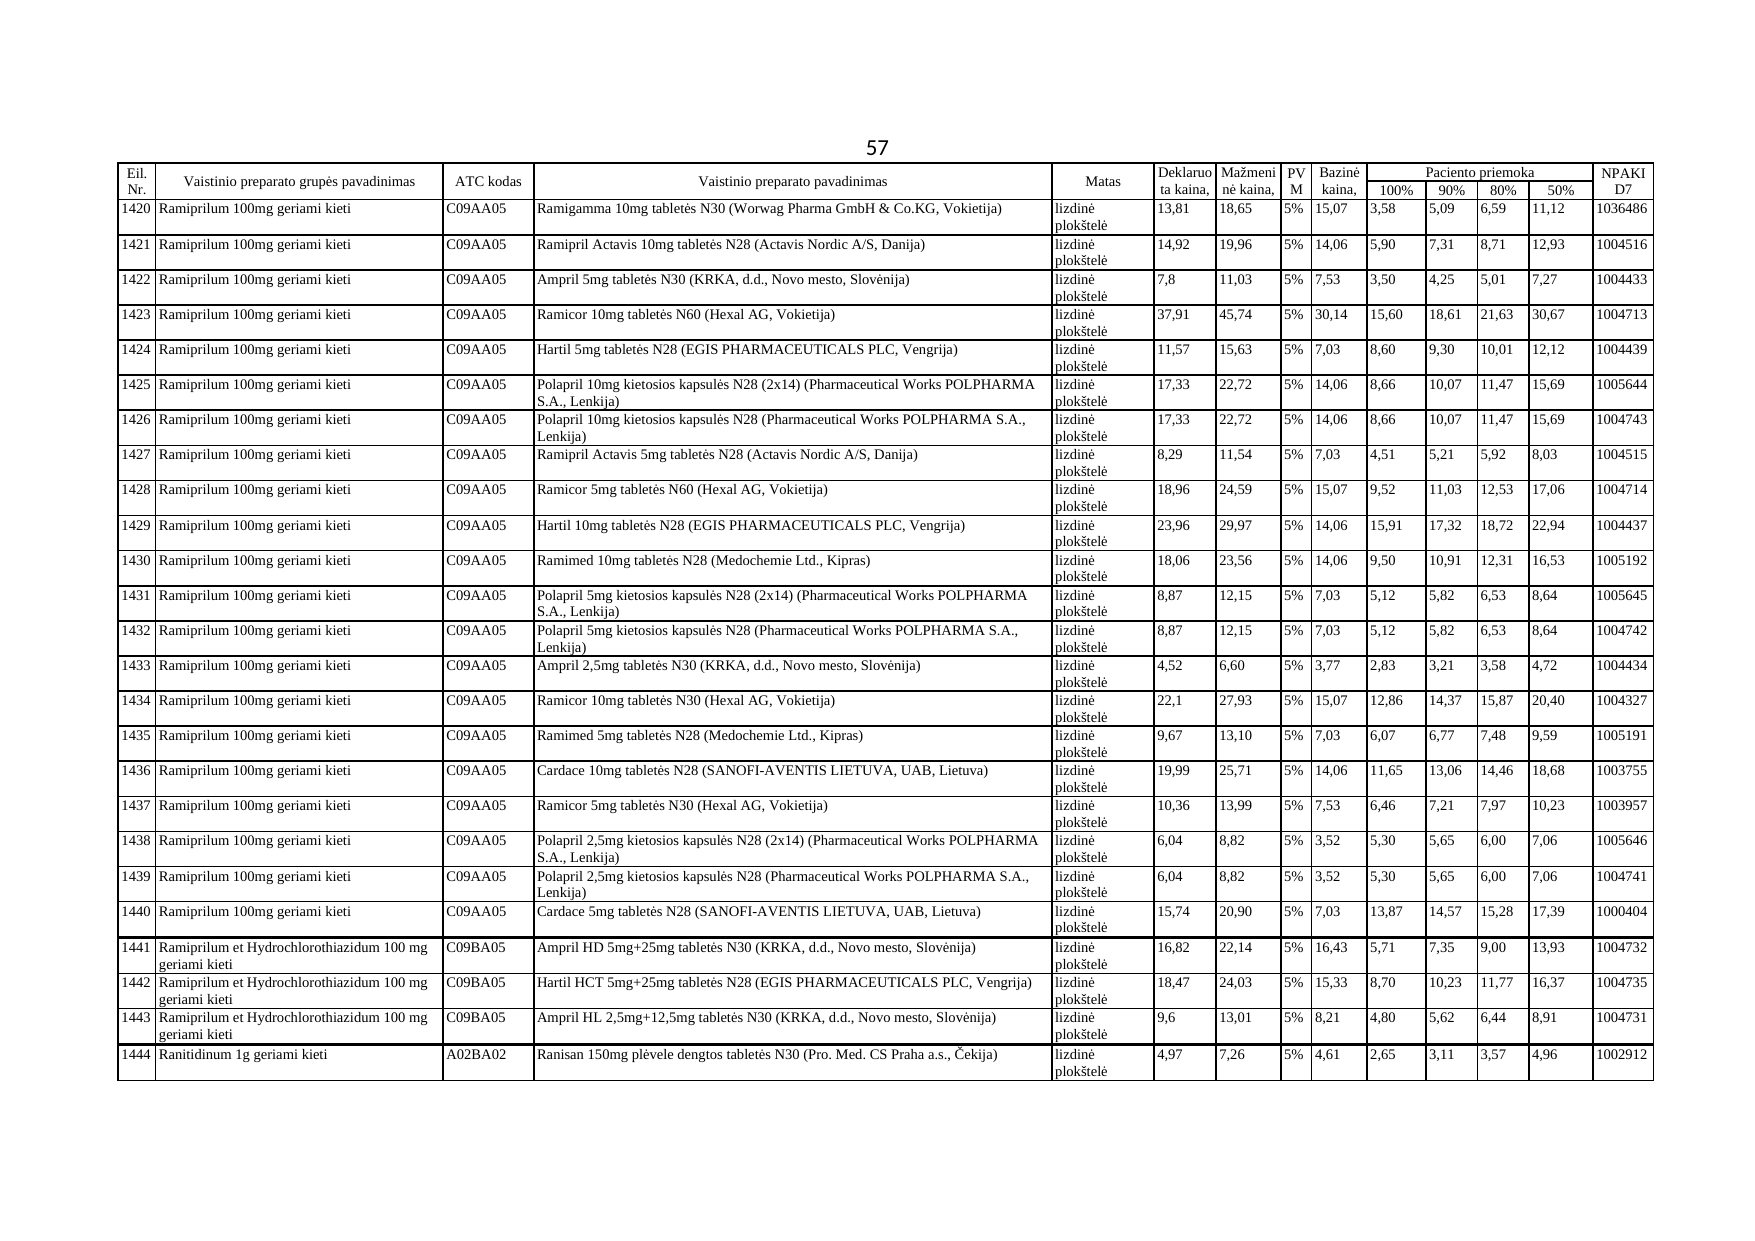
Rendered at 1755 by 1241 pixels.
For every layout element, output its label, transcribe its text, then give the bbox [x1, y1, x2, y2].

table_cell 5,62 [1427, 1009, 1477, 1043]
table_cell 15,69 [1530, 411, 1592, 444]
table_cell 23,56 [1217, 551, 1280, 585]
table_cell 7,06 [1530, 832, 1592, 866]
table_cell Ramiprilum 100mg geriami kieti [156, 587, 442, 620]
table_cell lizdinė plokštelė [1053, 200, 1153, 234]
table_cell 17,06 [1530, 481, 1592, 515]
table_cell 1438 [119, 832, 155, 866]
table_cell 5,92 [1478, 446, 1528, 479]
table_cell C09AA05 [444, 657, 533, 690]
table_header NPAKID7 [1594, 164, 1653, 199]
table_cell 7,06 [1530, 867, 1592, 901]
table_cell 20,40 [1530, 692, 1592, 725]
table_cell 27,93 [1217, 692, 1280, 725]
table_cell 14,06 [1312, 551, 1366, 585]
table_cell C09AA05 [444, 551, 533, 585]
table_cell 1004732 [1594, 939, 1653, 973]
table_cell 6,00 [1478, 832, 1528, 866]
table_cell 1423 [119, 306, 155, 339]
table_cell 18,68 [1530, 762, 1592, 796]
table_cell 9,30 [1427, 341, 1477, 374]
table_cell Ramiprilum 100mg geriami kieti [156, 727, 442, 760]
table_cell 8,87 [1155, 622, 1215, 655]
table_cell lizdinė plokštelė [1053, 481, 1153, 515]
table_cell Polapril 10mg kietosios kapsulės N28 (Pharmaceutical Works POLPHARMA S.A., Lenkija) [535, 411, 1051, 444]
table_cell lizdinė plokštelė [1053, 762, 1153, 796]
table_cell C09AA05 [444, 516, 533, 550]
table_cell Cardace 5mg tabletės N28 (SANOFI-AVENTIS LIETUVA, UAB, Lietuva) [535, 902, 1051, 936]
table_cell 9,00 [1478, 939, 1528, 973]
table_cell 5,82 [1427, 587, 1477, 620]
table_cell Ampril 5mg tabletės N30 (KRKA, d.d., Novo mesto, Slovėnija) [535, 271, 1051, 304]
table_cell 5% [1282, 657, 1311, 690]
table_cell 1004743 [1594, 411, 1653, 444]
table_cell 7,03 [1312, 341, 1366, 374]
table_cell 8,70 [1368, 974, 1425, 1008]
table_cell 1004713 [1594, 306, 1653, 339]
table_cell Ramiprilum 100mg geriami kieti [156, 481, 442, 515]
table_cell 4,61 [1312, 1046, 1366, 1079]
table_cell 2,83 [1368, 657, 1425, 690]
table_cell 1430 [119, 551, 155, 585]
table_cell 11,54 [1217, 446, 1280, 479]
table_cell Ranisan 150mg plėvele dengtos tabletės N30 (Pro. Med. CS Praha a.s., Čekija) [535, 1046, 1051, 1079]
table_cell C09AA05 [444, 587, 533, 620]
table_cell 7,27 [1530, 271, 1592, 304]
table_cell 37,91 [1155, 306, 1215, 339]
table_cell 17,39 [1530, 902, 1592, 936]
table_cell 18,06 [1155, 551, 1215, 585]
table_cell 12,53 [1478, 481, 1528, 515]
table_cell 1422 [119, 271, 155, 304]
table_cell C09AA05 [444, 271, 533, 304]
table_cell Polapril 2,5mg kietosios kapsulės N28 (Pharmaceutical Works POLPHARMA S.A., Lenkija) [535, 867, 1051, 901]
table_cell 14,57 [1427, 902, 1477, 936]
table_cell 7,03 [1312, 902, 1366, 936]
table_cell 1004515 [1594, 446, 1653, 479]
table_cell Polapril 5mg kietosios kapsulės N28 (Pharmaceutical Works POLPHARMA S.A., Lenkija) [535, 622, 1051, 655]
table_cell 5% [1282, 446, 1311, 479]
table_cell 1004742 [1594, 622, 1653, 655]
table_cell 1003755 [1594, 762, 1653, 796]
table_cell 12,31 [1478, 551, 1528, 585]
table_cell Ramiprilum 100mg geriami kieti [156, 376, 442, 409]
table_cell 10,36 [1155, 797, 1215, 831]
table_cell 1004731 [1594, 1009, 1653, 1043]
table_header Bazinė kaina, Lt [1312, 164, 1366, 199]
table_cell Polapril 2,5mg kietosios kapsulės N28 (2x14) (Pharmaceutical Works POLPHARMA S.A., Lenkija) [535, 832, 1051, 866]
table_cell 6,07 [1368, 727, 1425, 760]
table_cell 15,91 [1368, 516, 1425, 550]
table_cell A02BA02 [444, 1046, 533, 1079]
table_cell 3,11 [1427, 1046, 1477, 1079]
table_cell Ramiprilum et Hydrochlorothiazidum 100 mg geriami kieti [156, 974, 442, 1008]
table_cell 5% [1282, 551, 1311, 585]
table_cell 5% [1282, 516, 1311, 550]
table_cell Ramiprilum 100mg geriami kieti [156, 341, 442, 374]
table_cell 3,52 [1312, 832, 1366, 866]
table_cell 3,58 [1478, 657, 1528, 690]
table_cell Ramiprilum et Hydrochlorothiazidum 100 mg geriami kieti [156, 939, 442, 973]
table_cell 1004437 [1594, 516, 1653, 550]
table_cell Ramiprilum 100mg geriami kieti [156, 762, 442, 796]
table_cell C09BA05 [444, 1009, 533, 1043]
table_cell 9,52 [1368, 481, 1425, 515]
table_cell C09AA05 [444, 727, 533, 760]
table_cell 13,93 [1530, 939, 1592, 973]
table_cell 11,65 [1368, 762, 1425, 796]
table_cell lizdinė plokštelė [1053, 832, 1153, 866]
table_cell 12,93 [1530, 236, 1592, 269]
table_cell 14,06 [1312, 411, 1366, 444]
table_cell 1004741 [1594, 867, 1653, 901]
table_cell 11,12 [1530, 200, 1592, 234]
table_cell 6,04 [1155, 867, 1215, 901]
table_cell 13,99 [1217, 797, 1280, 831]
table_cell 5% [1282, 974, 1311, 1008]
table_cell C09AA05 [444, 797, 533, 831]
table_cell 7,97 [1478, 797, 1528, 831]
table_cell 16,37 [1530, 974, 1592, 1008]
table_cell 8,64 [1530, 622, 1592, 655]
table_cell 16,43 [1312, 939, 1366, 973]
table_cell 5,30 [1368, 867, 1425, 901]
table_cell 1000404 [1594, 902, 1653, 936]
table_cell 4,97 [1155, 1046, 1215, 1079]
table_cell 8,03 [1530, 446, 1592, 479]
table_cell 5% [1282, 867, 1311, 901]
table_cell 5% [1282, 797, 1311, 831]
table_cell Ramiprilum 100mg geriami kieti [156, 446, 442, 479]
table_cell C09AA05 [444, 902, 533, 936]
table_cell 23,96 [1155, 516, 1215, 550]
table_cell 1426 [119, 411, 155, 444]
table_cell 3,50 [1368, 271, 1425, 304]
table_cell 30,67 [1530, 306, 1592, 339]
table_cell 11,47 [1478, 376, 1528, 409]
table_cell 7,35 [1427, 939, 1477, 973]
table_cell 2,65 [1368, 1046, 1425, 1079]
table_cell 12,86 [1368, 692, 1425, 725]
table_cell 5% [1282, 271, 1311, 304]
table_cell 1429 [119, 516, 155, 550]
table_cell 11,47 [1478, 411, 1528, 444]
table_cell 11,57 [1155, 341, 1215, 374]
table_cell 8,87 [1155, 587, 1215, 620]
table_cell C09AA05 [444, 481, 533, 515]
table_cell lizdinė plokštelė [1053, 306, 1153, 339]
table_cell 7,8 [1155, 271, 1215, 304]
table_cell 5% [1282, 832, 1311, 866]
table_cell 45,74 [1217, 306, 1280, 339]
table_cell 1439 [119, 867, 155, 901]
table_cell 12,12 [1530, 341, 1592, 374]
table_cell Ramigamma 10mg tabletės N30 (Worwag Pharma GmbH & Co.KG, Vokietija) [535, 200, 1051, 234]
table_cell 7,31 [1427, 236, 1477, 269]
table_cell 1434 [119, 692, 155, 725]
table_cell 1431 [119, 587, 155, 620]
table_cell 7,53 [1312, 797, 1366, 831]
table_cell 5% [1282, 902, 1311, 936]
table_cell 1432 [119, 622, 155, 655]
table_cell C09AA05 [444, 762, 533, 796]
table_cell C09AA05 [444, 341, 533, 374]
table_cell 11,03 [1427, 481, 1477, 515]
table_cell 1427 [119, 446, 155, 479]
table_cell 80% [1478, 182, 1528, 199]
table_cell 1437 [119, 797, 155, 831]
table_cell 1441 [119, 939, 155, 973]
table_cell lizdinė plokštelė [1053, 376, 1153, 409]
table_cell C09AA05 [444, 376, 533, 409]
table_cell 18,61 [1427, 306, 1477, 339]
table_cell Ramicor 10mg tabletės N60 (Hexal AG, Vokietija) [535, 306, 1051, 339]
table_cell C09AA05 [444, 446, 533, 479]
table_cell 7,48 [1478, 727, 1528, 760]
table_cell 5% [1282, 1046, 1311, 1079]
table_cell Ramicor 5mg tabletės N30 (Hexal AG, Vokietija) [535, 797, 1051, 831]
table_cell 8,60 [1368, 341, 1425, 374]
table_cell 1003957 [1594, 797, 1653, 831]
table_cell 14,46 [1478, 762, 1528, 796]
table_header Paciento priemoka [1368, 164, 1592, 180]
table_cell lizdinė plokštelė [1053, 446, 1153, 479]
table_cell 1002912 [1594, 1046, 1653, 1079]
table_cell lizdinė plokštelė [1053, 902, 1153, 936]
table_cell 14,06 [1312, 516, 1366, 550]
table_cell 5,12 [1368, 622, 1425, 655]
table_cell 6,60 [1217, 657, 1280, 690]
table_cell Hartil 5mg tabletės N28 (EGIS PHARMACEUTICALS PLC, Vengrija) [535, 341, 1051, 374]
table_cell 1436 [119, 762, 155, 796]
table_cell 6,00 [1478, 867, 1528, 901]
table_cell Ramimed 5mg tabletės N28 (Medochemie Ltd., Kipras) [535, 727, 1051, 760]
table_cell 1443 [119, 1009, 155, 1043]
table_cell 5,71 [1368, 939, 1425, 973]
table_header Matas [1053, 164, 1153, 199]
table_cell 22,14 [1217, 939, 1280, 973]
table_cell Ramiprilum 100mg geriami kieti [156, 200, 442, 234]
table_cell Ramiprilum 100mg geriami kieti [156, 657, 442, 690]
table_cell 8,66 [1368, 376, 1425, 409]
table_cell 4,25 [1427, 271, 1477, 304]
table_cell 5% [1282, 341, 1311, 374]
table_cell Ramicor 5mg tabletės N60 (Hexal AG, Vokietija) [535, 481, 1051, 515]
table_cell 5% [1282, 939, 1311, 973]
table_cell Polapril 5mg kietosios kapsulės N28 (2x14) (Pharmaceutical Works POLPHARMA S.A., Lenkija) [535, 587, 1051, 620]
table_cell 4,52 [1155, 657, 1215, 690]
table_cell Ramiprilum 100mg geriami kieti [156, 902, 442, 936]
table_cell 5% [1282, 727, 1311, 760]
table_cell 5% [1282, 236, 1311, 269]
table_cell 4,72 [1530, 657, 1592, 690]
table_cell Ampril 2,5mg tabletės N30 (KRKA, d.d., Novo mesto, Slovėnija) [535, 657, 1051, 690]
table_cell 1004735 [1594, 974, 1653, 1008]
table_cell 1005192 [1594, 551, 1653, 585]
table_cell 18,65 [1217, 200, 1280, 234]
table_cell 7,26 [1217, 1046, 1280, 1079]
table_cell 1444 [119, 1046, 155, 1079]
table_cell 90% [1427, 182, 1477, 199]
table_cell 15,74 [1155, 902, 1215, 936]
table_cell 1435 [119, 727, 155, 760]
table_cell 5% [1282, 481, 1311, 515]
table_cell 6,04 [1155, 832, 1215, 866]
table_cell 1442 [119, 974, 155, 1008]
table_cell 8,21 [1312, 1009, 1366, 1043]
table_cell 13,01 [1217, 1009, 1280, 1043]
table_cell 5% [1282, 587, 1311, 620]
table_cell 14,37 [1427, 692, 1477, 725]
table_cell 13,81 [1155, 200, 1215, 234]
table_cell 10,07 [1427, 376, 1477, 409]
table_cell 22,72 [1217, 411, 1280, 444]
table_cell lizdinė plokštelė [1053, 271, 1153, 304]
table_cell 5% [1282, 1009, 1311, 1043]
table_cell 4,80 [1368, 1009, 1425, 1043]
table_cell 5,30 [1368, 832, 1425, 866]
table_cell 1004434 [1594, 657, 1653, 690]
table_cell C09AA05 [444, 622, 533, 655]
table_cell 25,71 [1217, 762, 1280, 796]
table_cell 15,07 [1312, 692, 1366, 725]
table_cell 5,21 [1427, 446, 1477, 479]
table_cell 9,59 [1530, 727, 1592, 760]
table_cell C09AA05 [444, 306, 533, 339]
table_cell 15,07 [1312, 200, 1366, 234]
table_cell Ramipril Actavis 5mg tabletės N28 (Actavis Nordic A/S, Danija) [535, 446, 1051, 479]
table_cell 8,82 [1217, 867, 1280, 901]
table_cell 21,63 [1478, 306, 1528, 339]
table_cell lizdinė plokštelė [1053, 974, 1153, 1008]
table_cell 5,90 [1368, 236, 1425, 269]
table_cell C09AA05 [444, 411, 533, 444]
table_cell Ramimed 10mg tabletės N28 (Medochemie Ltd., Kipras) [535, 551, 1051, 585]
table_cell 9,50 [1368, 551, 1425, 585]
table_cell 10,23 [1427, 974, 1477, 1008]
table_cell Ramiprilum 100mg geriami kieti [156, 797, 442, 831]
table_cell 1004327 [1594, 692, 1653, 725]
table_header Mažmeninė kaina, Lt [1217, 164, 1280, 199]
table_header PVM [1282, 164, 1311, 199]
table_cell 15,69 [1530, 376, 1592, 409]
table_cell Hartil 10mg tabletės N28 (EGIS PHARMACEUTICALS PLC, Vengrija) [535, 516, 1051, 550]
table_cell 100% [1368, 182, 1425, 199]
table_cell 8,66 [1368, 411, 1425, 444]
table_cell 12,15 [1217, 587, 1280, 620]
table_cell 4,51 [1368, 446, 1425, 479]
table_cell 7,21 [1427, 797, 1477, 831]
table_cell 5,01 [1478, 271, 1528, 304]
table_cell 4,96 [1530, 1046, 1592, 1079]
table_cell 1005645 [1594, 587, 1653, 620]
table_cell 24,03 [1217, 974, 1280, 1008]
table_cell lizdinė plokštelė [1053, 939, 1153, 973]
table_cell 9,67 [1155, 727, 1215, 760]
table_cell C09AA05 [444, 832, 533, 866]
table_cell 5% [1282, 411, 1311, 444]
table_cell 8,64 [1530, 587, 1592, 620]
table_cell 11,77 [1478, 974, 1528, 1008]
table_cell 1004714 [1594, 481, 1653, 515]
table_cell 14,06 [1312, 762, 1366, 796]
table_cell Ramiprilum 100mg geriami kieti [156, 692, 442, 725]
table_cell Ramiprilum 100mg geriami kieti [156, 411, 442, 444]
table_cell 17,33 [1155, 411, 1215, 444]
table_cell 1428 [119, 481, 155, 515]
table_cell 14,06 [1312, 376, 1366, 409]
table_cell 1421 [119, 236, 155, 269]
table_cell Ramiprilum et Hydrochlorothiazidum 100 mg geriami kieti [156, 1009, 442, 1043]
table_cell 18,47 [1155, 974, 1215, 1008]
table_cell 6,77 [1427, 727, 1477, 760]
table_cell 5% [1282, 376, 1311, 409]
table_cell 10,01 [1478, 341, 1528, 374]
table_cell 16,53 [1530, 551, 1592, 585]
table_cell 1004516 [1594, 236, 1653, 269]
table_cell 6,44 [1478, 1009, 1528, 1043]
table_cell 20,90 [1217, 902, 1280, 936]
table_cell 1004433 [1594, 271, 1653, 304]
table_cell Hartil HCT 5mg+25mg tabletės N28 (EGIS PHARMACEUTICALS PLC, Vengrija) [535, 974, 1051, 1008]
table_cell 7,03 [1312, 587, 1366, 620]
table_cell 30,14 [1312, 306, 1366, 339]
table_cell Ramipril Actavis 10mg tabletės N28 (Actavis Nordic A/S, Danija) [535, 236, 1051, 269]
table_cell C09AA05 [444, 692, 533, 725]
table_cell 5% [1282, 200, 1311, 234]
table_cell 18,72 [1478, 516, 1528, 550]
table_cell lizdinė plokštelė [1053, 587, 1153, 620]
table_cell 29,97 [1217, 516, 1280, 550]
table_cell 16,82 [1155, 939, 1215, 973]
table_cell Polapril 10mg kietosios kapsulės N28 (2x14) (Pharmaceutical Works POLPHARMA S.A., Lenkija) [535, 376, 1051, 409]
table_cell 3,58 [1368, 200, 1425, 234]
table_cell 7,03 [1312, 622, 1366, 655]
table_cell Ramiprilum 100mg geriami kieti [156, 271, 442, 304]
table_cell 8,91 [1530, 1009, 1592, 1043]
table_cell 8,82 [1217, 832, 1280, 866]
table_cell lizdinė plokštelė [1053, 516, 1153, 550]
table_cell 1425 [119, 376, 155, 409]
table_cell 8,71 [1478, 236, 1528, 269]
table_cell C09BA05 [444, 939, 533, 973]
table_cell 8,29 [1155, 446, 1215, 479]
table_cell lizdinė plokštelė [1053, 657, 1153, 690]
table_cell lizdinė plokštelė [1053, 692, 1153, 725]
table_cell Ramiprilum 100mg geriami kieti [156, 832, 442, 866]
table_cell Ramicor 10mg tabletės N30 (Hexal AG, Vokietija) [535, 692, 1051, 725]
table_cell Ranitidinum 1g geriami kieti [156, 1046, 442, 1079]
table_cell 15,63 [1217, 341, 1280, 374]
table_cell lizdinė plokštelė [1053, 551, 1153, 585]
table_cell Cardace 10mg tabletės N28 (SANOFI-AVENTIS LIETUVA, UAB, Lietuva) [535, 762, 1051, 796]
table_cell Ampril HD 5mg+25mg tabletės N30 (KRKA, d.d., Novo mesto, Slovėnija) [535, 939, 1051, 973]
table_cell 14,06 [1312, 236, 1366, 269]
table_cell 5% [1282, 762, 1311, 796]
table_cell 10,91 [1427, 551, 1477, 585]
table_cell 15,07 [1312, 481, 1366, 515]
table_cell 10,23 [1530, 797, 1592, 831]
table_cell 22,72 [1217, 376, 1280, 409]
table_cell 9,6 [1155, 1009, 1215, 1043]
table_cell Ramiprilum 100mg geriami kieti [156, 516, 442, 550]
table_cell lizdinė plokštelė [1053, 1009, 1153, 1043]
table_cell 10,07 [1427, 411, 1477, 444]
table_header Vaistinio preparato grupės pavadinimas [156, 164, 442, 199]
table_cell lizdinė plokštelė [1053, 797, 1153, 831]
table_cell 1004439 [1594, 341, 1653, 374]
table_cell 22,1 [1155, 692, 1215, 725]
table_cell lizdinė plokštelė [1053, 867, 1153, 901]
table_cell 1005644 [1594, 376, 1653, 409]
table_cell Ampril HL 2,5mg+12,5mg tabletės N30 (KRKA, d.d., Novo mesto, Slovėnija) [535, 1009, 1051, 1043]
table_cell 6,59 [1478, 200, 1528, 234]
table_cell C09AA05 [444, 867, 533, 901]
table_cell 17,32 [1427, 516, 1477, 550]
table_cell 12,15 [1217, 622, 1280, 655]
table_cell lizdinė plokštelė [1053, 341, 1153, 374]
table_cell 1420 [119, 200, 155, 234]
table_cell 50% [1530, 182, 1592, 199]
table_cell 6,53 [1478, 587, 1528, 620]
table_cell 5,12 [1368, 587, 1425, 620]
table_cell 15,28 [1478, 902, 1528, 936]
table_header Deklaruota kaina, Lt [1155, 164, 1215, 199]
table_cell 17,33 [1155, 376, 1215, 409]
table_cell 13,06 [1427, 762, 1477, 796]
table_cell 15,60 [1368, 306, 1425, 339]
table_cell 1433 [119, 657, 155, 690]
table_cell 5% [1282, 692, 1311, 725]
table_cell 15,87 [1478, 692, 1528, 725]
table_cell 14,92 [1155, 236, 1215, 269]
table_cell 1036486 [1594, 200, 1653, 234]
table_cell 22,94 [1530, 516, 1592, 550]
table_cell Ramiprilum 100mg geriami kieti [156, 867, 442, 901]
table_cell 24,59 [1217, 481, 1280, 515]
table_cell 1005646 [1594, 832, 1653, 866]
table_cell 11,03 [1217, 271, 1280, 304]
table_cell 5,82 [1427, 622, 1477, 655]
table_cell Ramiprilum 100mg geriami kieti [156, 306, 442, 339]
table_header Eil. Nr. [119, 164, 155, 199]
table_cell 15,33 [1312, 974, 1366, 1008]
table_cell 19,99 [1155, 762, 1215, 796]
table_cell lizdinė plokštelė [1053, 236, 1153, 269]
table_cell Ramiprilum 100mg geriami kieti [156, 622, 442, 655]
table_cell lizdinė plokštelė [1053, 411, 1153, 444]
table_cell 5,65 [1427, 867, 1477, 901]
table_cell 19,96 [1217, 236, 1280, 269]
table_cell 18,96 [1155, 481, 1215, 515]
table_cell 5% [1282, 306, 1311, 339]
table_cell 1005191 [1594, 727, 1653, 760]
table_header Vaistinio preparato pavadinimas [535, 164, 1051, 199]
table_cell 6,53 [1478, 622, 1528, 655]
table_cell 1440 [119, 902, 155, 936]
table_cell 5,09 [1427, 200, 1477, 234]
table_cell C09AA05 [444, 200, 533, 234]
table_cell 7,53 [1312, 271, 1366, 304]
table_cell 7,03 [1312, 446, 1366, 479]
table_cell Ramiprilum 100mg geriami kieti [156, 236, 442, 269]
table_cell 3,52 [1312, 867, 1366, 901]
table_cell 1424 [119, 341, 155, 374]
table_cell 7,03 [1312, 727, 1366, 760]
table_header ATC kodas [444, 164, 533, 199]
table_cell 6,46 [1368, 797, 1425, 831]
table_cell lizdinė plokštelė [1053, 1046, 1153, 1079]
table_cell 5% [1282, 622, 1311, 655]
table_cell 13,10 [1217, 727, 1280, 760]
table_cell lizdinė plokštelė [1053, 727, 1153, 760]
table_cell 3,57 [1478, 1046, 1528, 1079]
table_cell 3,77 [1312, 657, 1366, 690]
table_cell 5,65 [1427, 832, 1477, 866]
table_cell C09BA05 [444, 974, 533, 1008]
table_cell Ramiprilum 100mg geriami kieti [156, 551, 442, 585]
table_cell 3,21 [1427, 657, 1477, 690]
table_cell C09AA05 [444, 236, 533, 269]
table_cell lizdinė plokštelė [1053, 622, 1153, 655]
table_cell 13,87 [1368, 902, 1425, 936]
